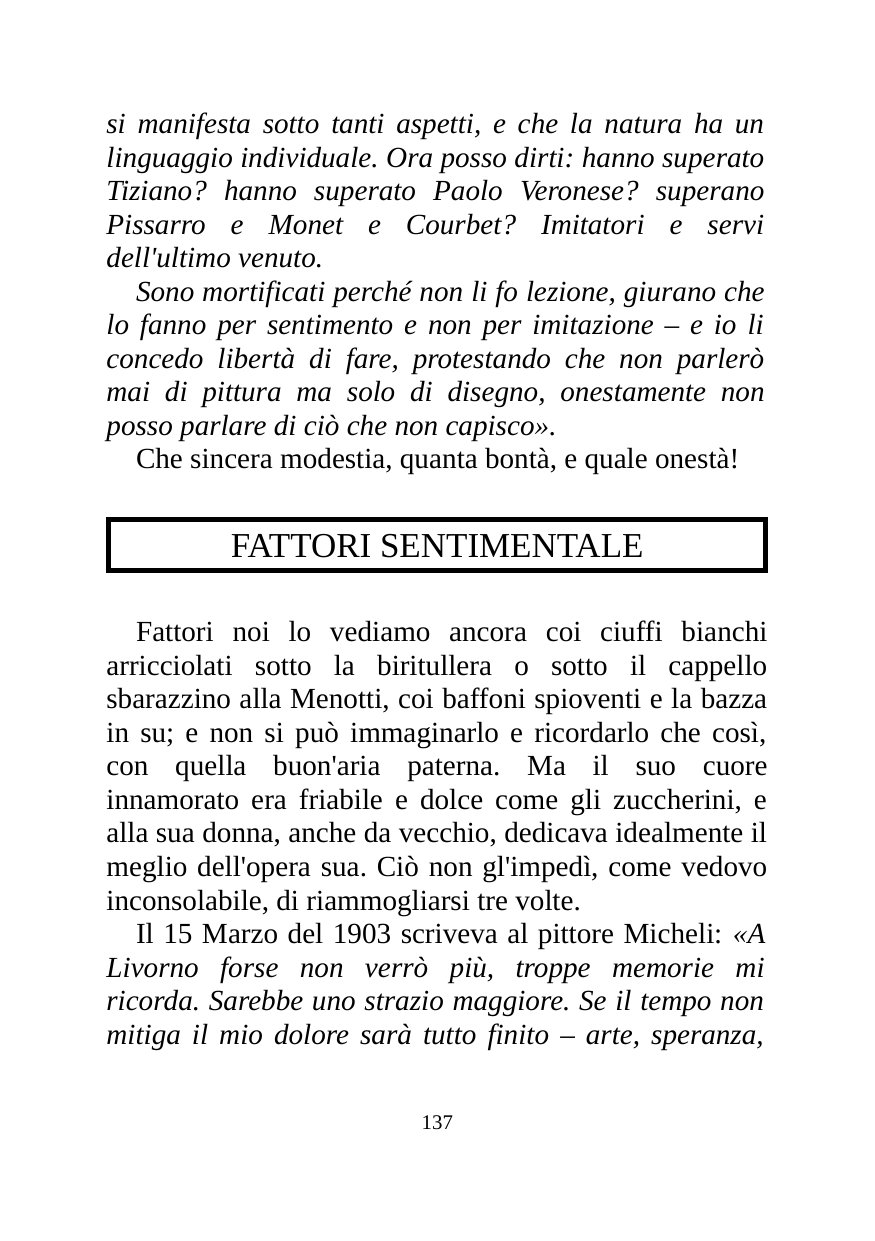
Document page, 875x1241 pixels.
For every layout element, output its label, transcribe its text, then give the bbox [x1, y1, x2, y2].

text Sono mortificati perché non li fo lezione, giurano che lo fanno per sentimento e non per imitazione – e io li concedo libertà di fare, protestando che non parlerò mai di pittura ma solo di disegno, onestamente non posso parlare di ciò che non capisco». [106, 274, 768, 442]
subtitle FATTORI SENTIMENTALE [111, 522, 763, 568]
text Fattori noi lo vediamo ancora coi ciuffi bianchi arricciolati sotto la biritullera o sotto il cappello sbarazzino alla Menotti, coi baffoni spioventi e la bazza in su; e non si può immaginarlo e ricordarlo che così, con quella buon'aria paterna. Ma il suo cuore innamorato era friabile e dolce come gli zuccherini, e alla sua donna, anche da vecchio, dedicava idealmente il meglio dell'opera sua. Ciò non gl'impedì, come vedovo inconsolabile, di riammogliarsi tre volte. [106, 614, 768, 916]
text Che sincera modestia, quanta bontà, e quale onestà! [106, 442, 768, 475]
text Il 15 Marzo del 1903 scriveva al pittore Micheli: «A Livorno forse non verrò più, troppe memorie mi ricorda. Sarebbe uno strazio maggiore. Se il tempo non mitiga il mio dolore sarà tutto finito – arte, speranza, [106, 916, 768, 1050]
text si manifesta sotto tanti aspetti, e che la natura ha un linguaggio individuale. Ora posso dirti: hanno superato Tiziano? hanno superato Paolo Veronese? superano Pissarro e Monet e Courbet? Imitatori e servi dell'ultimo venuto. [106, 106, 768, 274]
